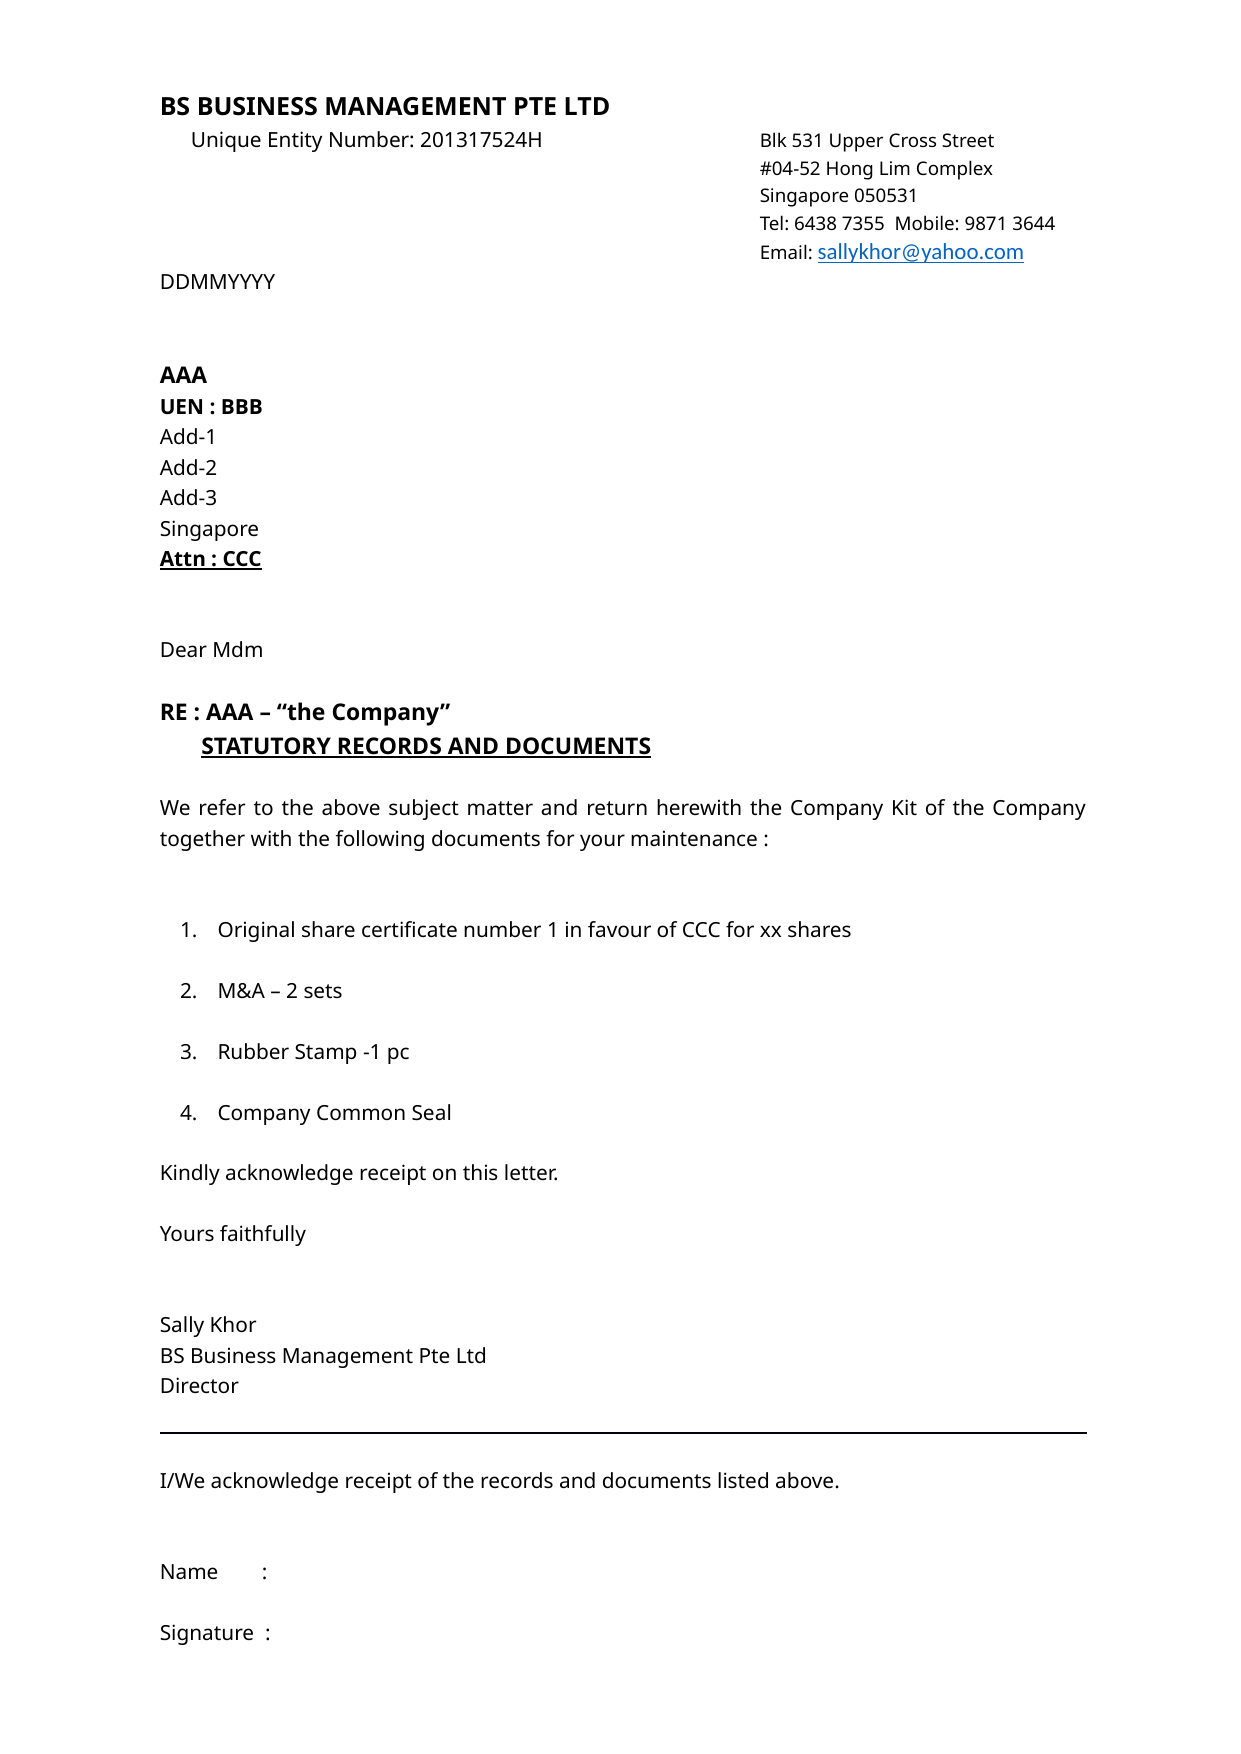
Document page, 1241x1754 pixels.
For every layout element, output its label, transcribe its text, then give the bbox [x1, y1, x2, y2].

text Tel: 6438 7355 Mobile: 9871 3644 Email: sallykhor@yahoo.com [159, 210, 1087, 265]
text AAA [159, 358, 1087, 390]
text Singapore 050531 [159, 183, 1087, 208]
text STATUTORY RECORDS AND DOCUMENTS [159, 729, 1087, 761]
text BS Business Management Pte Ltd [159, 1341, 1087, 1369]
text We refer to the above subject matter and return herewith the Company Kit of the Company together with the following documents for your maintenance : [159, 793, 1087, 852]
text Kindly acknowledge receipt on this letter. [159, 1158, 1087, 1187]
list Company Common Seal [180, 1098, 1087, 1126]
text Signature : [159, 1618, 1087, 1647]
text UEN : BBB [159, 392, 1087, 420]
text Unique Entity Number: 201317524H Blk 531 Upper Cross Street [159, 125, 1087, 153]
text RE : AAA – “the Company” [159, 696, 1087, 727]
text Add-2 [159, 453, 1087, 481]
text BS BUSINESS MANAGEMENT PTE LTD [159, 89, 1087, 123]
text Dear Mdm [159, 635, 1087, 664]
text Add-3 [159, 483, 1087, 512]
text DDMMYYYY [159, 267, 1087, 296]
text I/We acknowledge receipt of the records and documents listed above. [159, 1466, 1087, 1495]
text Director [159, 1371, 1087, 1400]
list Rubber Stamp -1 pc [180, 1037, 1087, 1065]
text Singapore [159, 514, 1087, 542]
text Add-1 [159, 422, 1087, 451]
list M&A – 2 sets [180, 976, 1087, 1004]
list Original share certificate number 1 in favour of CCC for xx shares [180, 915, 1087, 943]
text Attn : CCC [159, 544, 1087, 572]
text Name : [159, 1557, 1087, 1586]
text Yours faithfully [159, 1219, 1087, 1248]
text Sally Khor [159, 1311, 1087, 1339]
text #04-52 Hong Lim Complex [159, 155, 1087, 181]
